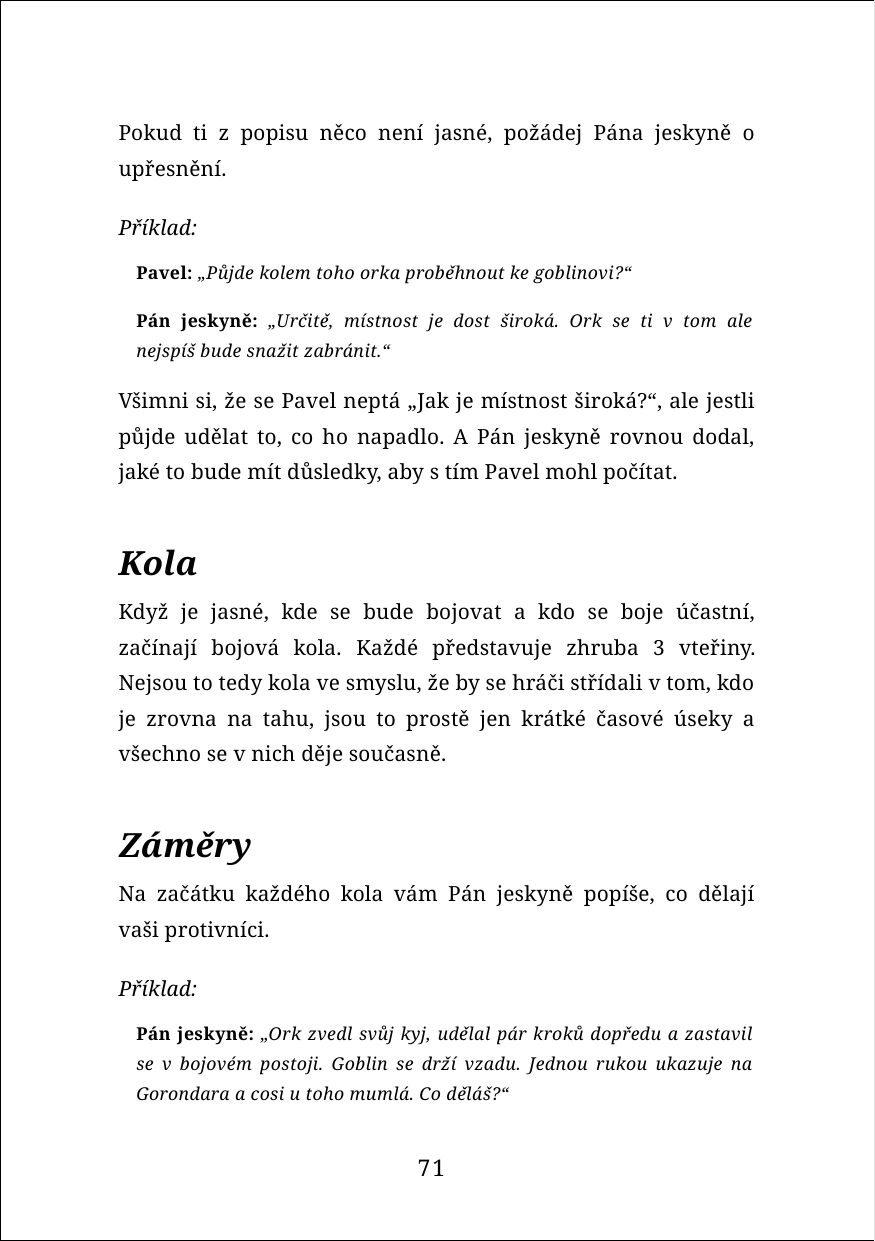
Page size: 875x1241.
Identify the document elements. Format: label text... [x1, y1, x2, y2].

text Pán jeskyně: „Ork zvedl svůj kyj, udělal pár kroků dopředu a zastavil se v bojovém postoji. Goblin se drží vzadu. Jednou rukou ukazuje na Gorondara a cosi u toho mumlá. Co děláš?“ [136, 1021, 756, 1106]
text Když je jasné, kde se bude bojovat a kdo se boje účastní, začínají bojová kola. Každé představuje zhruba 3 vteřiny. Nejsou to tedy kola ve smyslu, že by se hráči střídali v tom, kdo je zrovna na tahu, jsou to prostě jen krátké časové úseky a všechno se v nich děje současně. [118, 597, 756, 768]
text Pokud ti z popisu něco není jasné, požádej Pána jeskyně o upřesnění. [118, 118, 756, 182]
subtitle Kola [118, 540, 756, 586]
text Na začátku každého kola vám Pán jeskyně popíše, co dělají vaši protivníci. [118, 879, 756, 943]
text Všimni si, že se Pavel neptá „Jak je místnost široká?“, ale jestli půjde udělat to, co ho napadlo. A Pán jeskyně rovnou dodal, jaké to bude mít důsledky, aby s tím Pavel mohl počítat. [118, 386, 756, 486]
subtitle Záměry [118, 822, 756, 868]
text Pavel: „Půjde kolem toho orka proběhnout ke goblinovi?“ [136, 260, 756, 284]
text Příklad: [118, 974, 756, 1002]
text Pán jeskyně: „Určitě, místnost je dost široká. Ork se ti v tom ale nejspíš bude snažit zabránit.“ [136, 308, 756, 362]
text Příklad: [118, 213, 756, 241]
